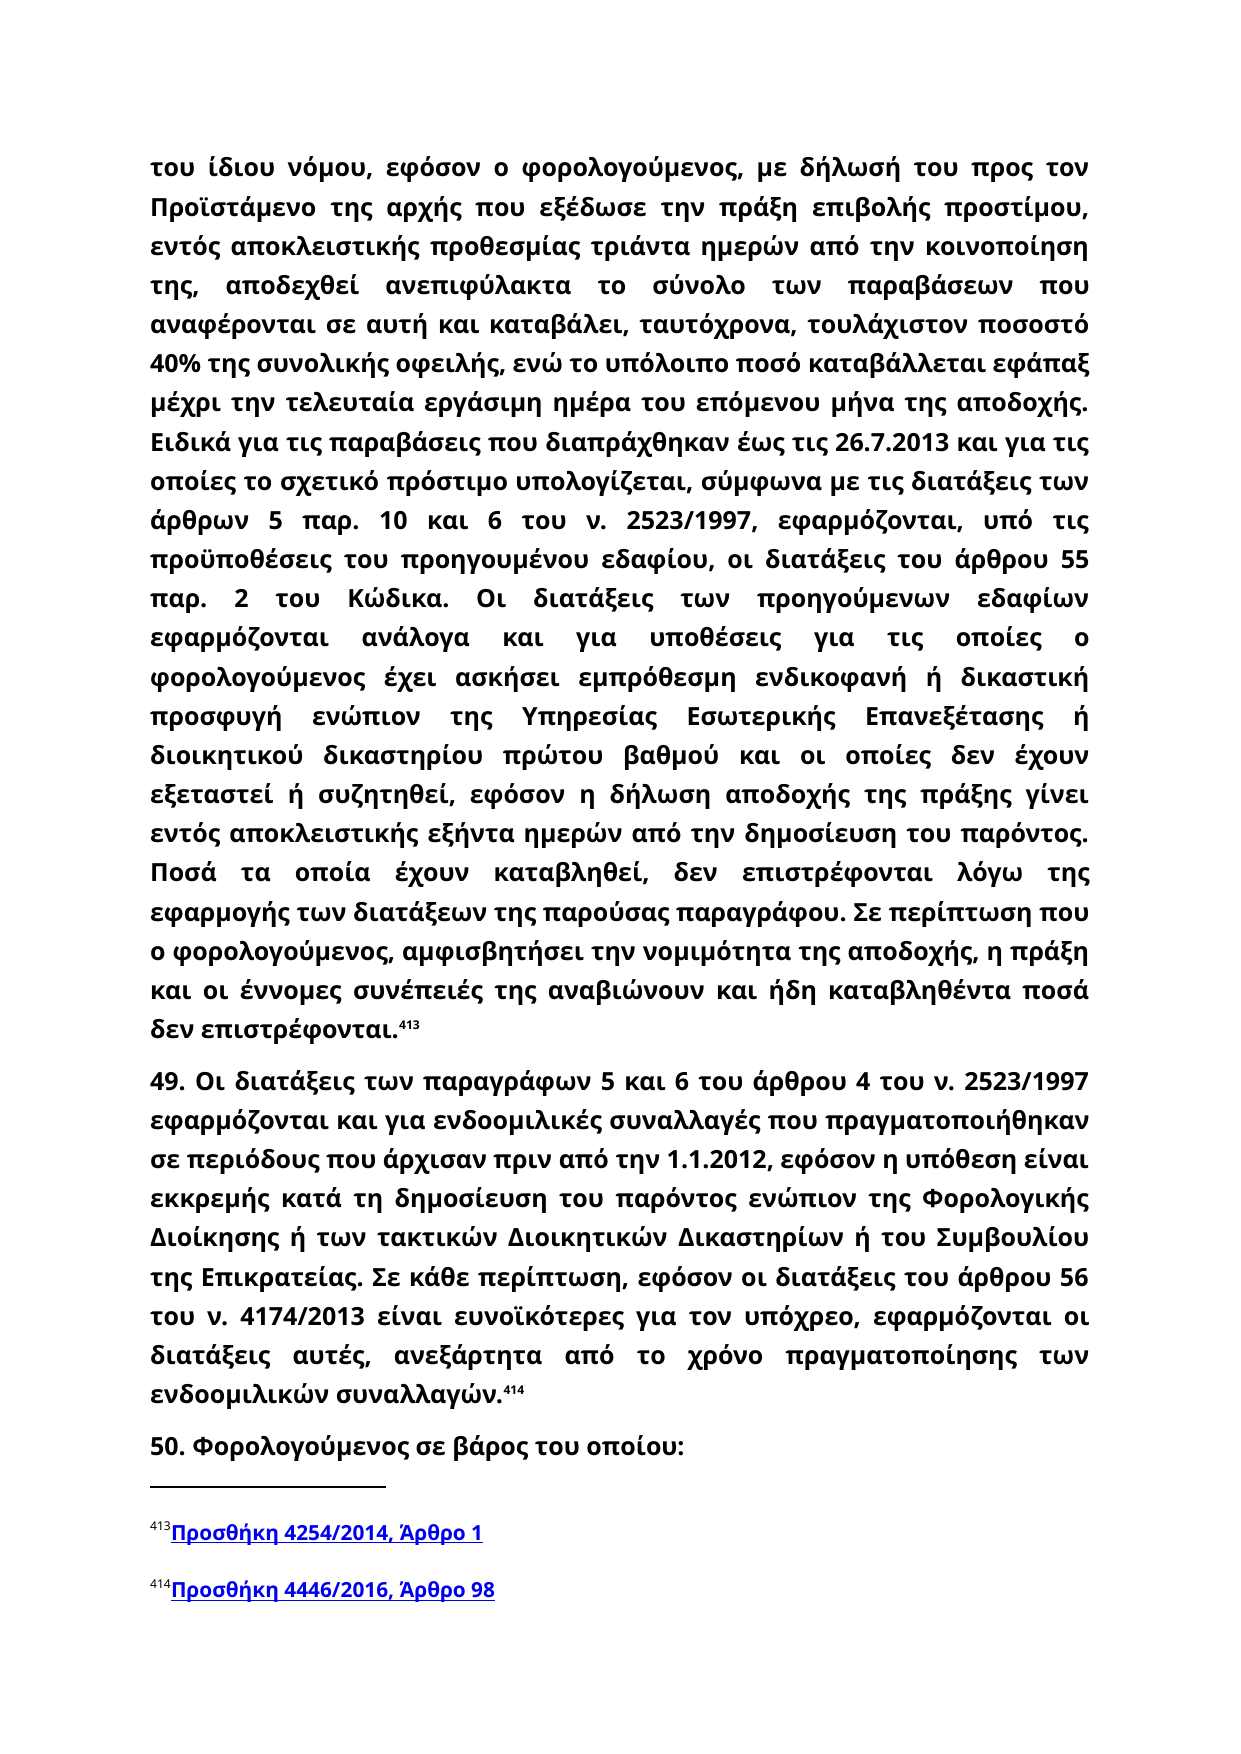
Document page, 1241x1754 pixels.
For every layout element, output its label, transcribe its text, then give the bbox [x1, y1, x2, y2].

text Προσθήκη 4254/2014, Άρθρο 1 [150, 1518, 1090, 1546]
text του ίδιου νόμου, εφόσον ο φορολογούμενος, με δήλωσή του προς τον Προϊστάμενο της αρχής που εξέδωσε την πράξη επιβολής προστίμου, εντός αποκλειστικής προθεσμίας τριάντα ημερών από την κοινοποίηση της, αποδεχθεί ανεπιφύλακτα το σύνολο των παραβάσεων που αναφέρονται σε αυτή και καταβάλει, ταυτόχρονα, τουλάχιστον ποσοστό 40% της συνολικής οφειλής, ενώ το υπόλοιπο ποσό καταβάλλεται εφάπαξ μέχρι την τελευταία εργάσιμη ημέρα του επόμενου μήνα της αποδοχής. Ειδικά για τις παραβάσεις που διαπράχθηκαν έως τις 26.7.2013 και για τις οποίες το σχετικό πρόστιμο υπολογίζεται, σύμφωνα με τις διατάξεις των άρθρων 5 παρ. 10 και 6 του ν. 2523/1997, εφαρμόζονται, υπό τις προϋποθέσεις του προηγουμένου εδαφίου, οι διατάξεις του άρθρου 55 παρ. 2 του Κώδικα. Οι διατάξεις των προηγούμενων εδαφίων εφαρμόζονται ανάλογα και για υποθέσεις για τις οποίες ο φορολογούμενος έχει ασκήσει εμπρόθεσμη ενδικοφανή ή δικαστική προσφυγή ενώπιον της Υπηρεσίας Εσωτερικής Επανεξέτασης ή διοικητικού δικαστηρίου πρώτου βαθμού και οι οποίες δεν έχουν εξεταστεί ή συζητηθεί, εφόσον η δήλωση αποδοχής της πράξης γίνει εντός αποκλειστικής εξήντα ημερών από την δημοσίευση του παρόντος. Ποσά τα οποία έχουν καταβληθεί, δεν επιστρέφονται λόγω της εφαρμογής των διατάξεων της παρούσας παραγράφου. Σε περίπτωση που ο φορολογούμενος, αμφισβητήσει την νομιμότητα της αποδοχής, η πράξη και οι έννομες συνέπειές της αναβιώνουν και ήδη καταβληθέντα ποσά δεν επιστρέφονται. [150, 150, 1090, 1046]
text 49. Οι διατάξεις των παραγράφων 5 και 6 του άρθρου 4 του ν. 2523/1997 εφαρμόζονται και για ενδοομιλικές συναλλαγές που πραγματοποιήθηκαν σε περιόδους που άρχισαν πριν από την 1.1.2012, εφόσον η υπόθεση είναι εκκρεμής κατά τη δημοσίευση του παρόντος ενώπιον της Φορολογικής Διοίκησης ή των τακτικών Διοικητικών Δικαστηρίων ή του Συμβουλίου της Επικρατείας. Σε κάθε περίπτωση, εφόσον οι διατάξεις του άρθρου 56 του ν. 4174/2013 είναι ευνοϊκότερες για τον υπόχρεο, εφαρμόζονται οι διατάξεις αυτές, ανεξάρτητα από το χρόνο πραγματοποίησης των ενδοομιλικών συναλλαγών. [150, 1063, 1090, 1411]
text Προσθήκη 4446/2016, Άρθρο 98 [150, 1576, 1090, 1604]
text 50. Φορολογούμενος σε βάρος του οποίου: [150, 1428, 1090, 1462]
